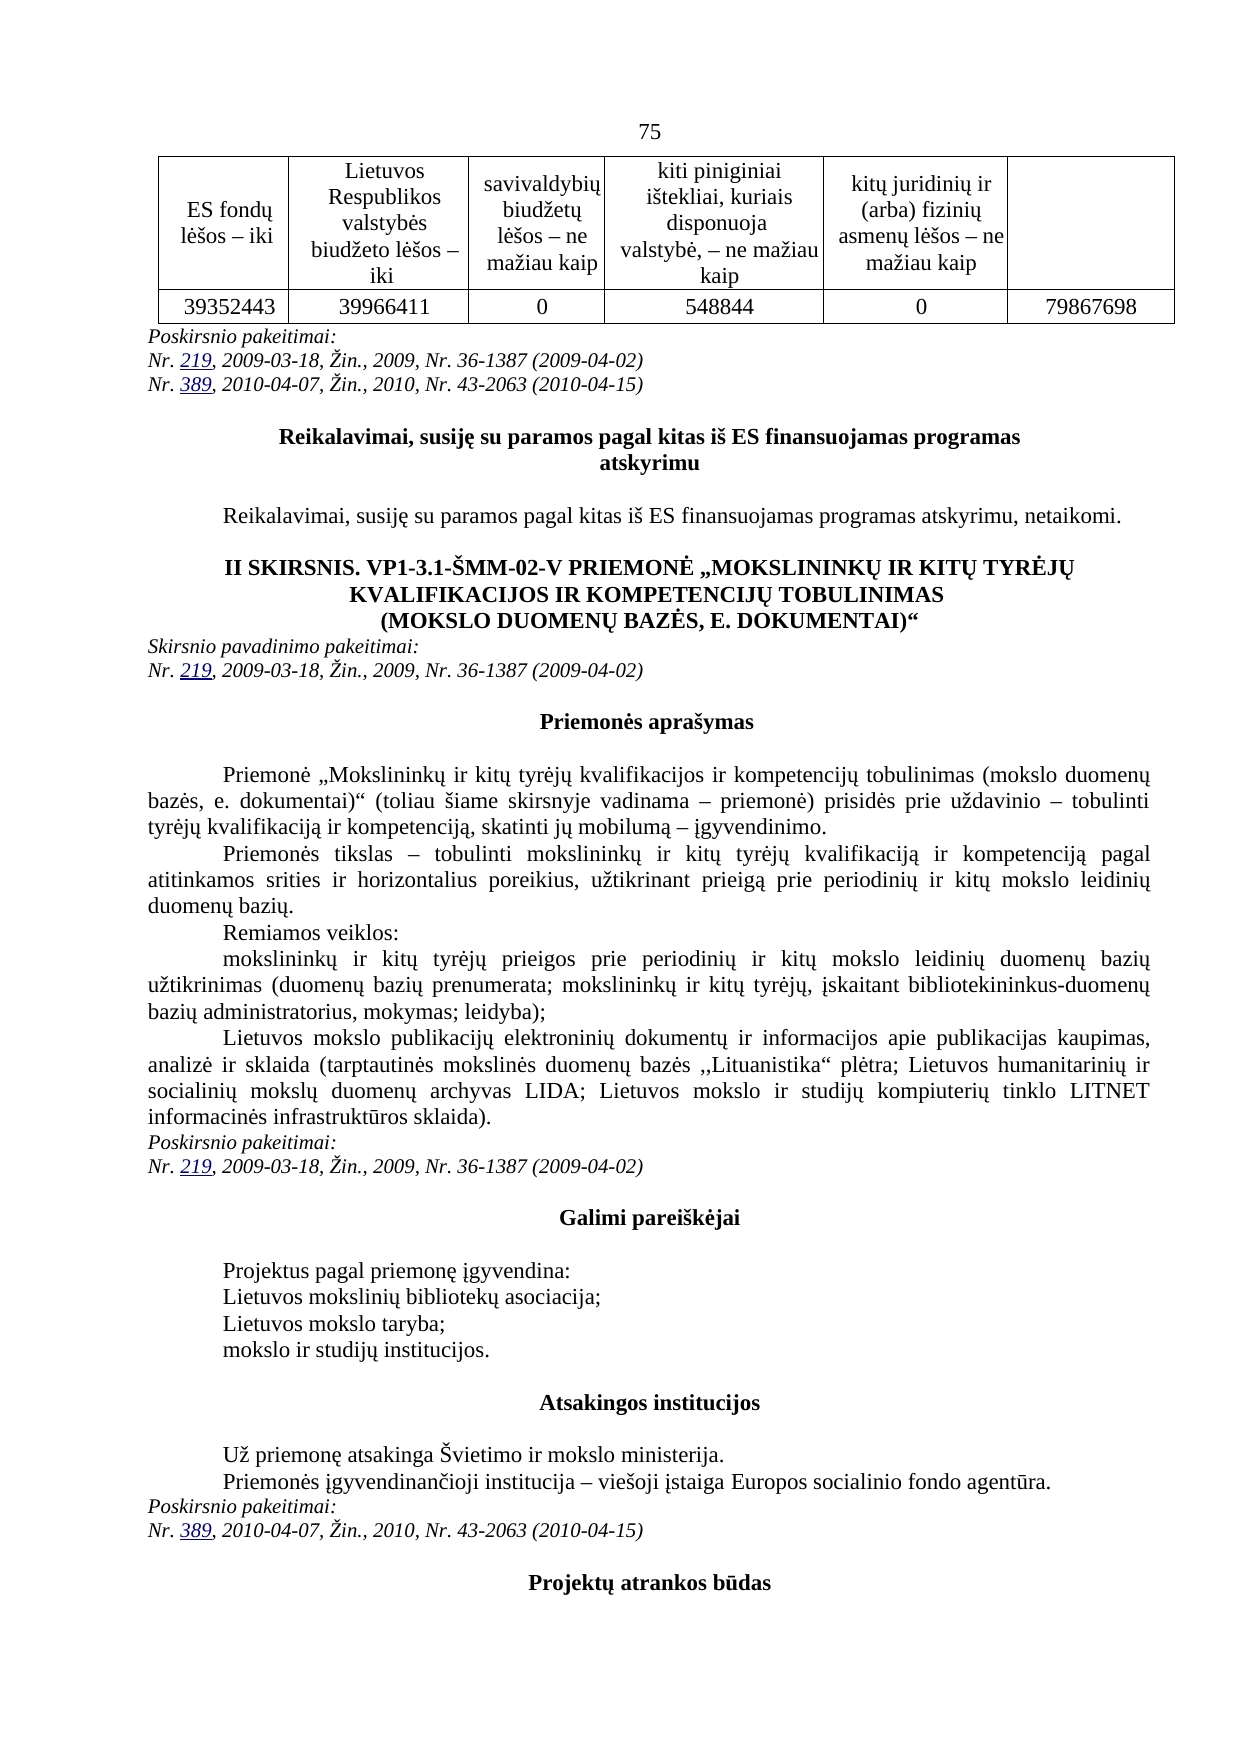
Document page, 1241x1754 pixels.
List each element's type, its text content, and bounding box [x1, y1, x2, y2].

subtitle (MOKSLO DUOMENŲ BAZĖS, E. DOKUMENTAI)“ [148, 607, 1152, 633]
table_cell kiti piniginiai ištekliai, kuriais disponuoja valstybė, – ne mažiau kaip [605, 157, 823, 288]
text mokslininkų ir kitų tyrėjų prieigos prie periodinių ir kitų mokslo leidinių duomenų bazių užtikrinimas (duomenų bazių prenumerata; mokslininkų ir kitų tyrėjų, įskaitant bibliotekininkus-duomenų bazių administratorius, mokymas; leidyba); [148, 945, 1152, 1024]
table_cell 39352443 [159, 290, 288, 323]
table_cell 39966411 [289, 290, 468, 323]
text Priemonės tikslas – tobulinti mokslininkų ir kitų tyrėjų kvalifikaciją ir kompetenciją pagal atitinkamos srities ir horizontalius poreikius, užtikrinant prieigą prie periodinių ir kitų mokslo leidinių duomenų bazių. [148, 840, 1152, 919]
table_cell Lietuvos Respublikos valstybės biudžeto lėšos – iki [289, 157, 468, 288]
text Lietuvos mokslinių bibliotekų asociacija; [148, 1283, 1152, 1309]
text Priemonės įgyvendinančioji institucija – viešoji įstaiga Europos socialinio fondo agentūra. [148, 1468, 1152, 1494]
table_cell 548844 [605, 290, 823, 323]
text Lietuvos mokslo taryba; [148, 1309, 1152, 1336]
text Reikalavimai, susiję su paramos pagal kitas iš ES finansuojamas programas atskyrimu [148, 423, 1152, 475]
text Atsakingos institucijos [148, 1389, 1152, 1415]
table_cell ES fondų lėšos – iki [159, 157, 288, 288]
text Projektų atrankos būdas [148, 1568, 1152, 1595]
text Priemonės aprašymas [148, 708, 1152, 734]
text Reikalavimai, susiję su paramos pagal kitas iš ES finansuojamas programas atskyrimu, netaikomi. [148, 502, 1152, 528]
text Galimi pareiškėjai [148, 1204, 1152, 1231]
text Priemonė „Mokslininkų ir kitų tyrėjų kvalifikacijos ir kompetencijų tobulinimas (mokslo duomenų bazės, e. dokumentai)“ (toliau šiame skirsnyje vadinama – priemonė) prisidės prie uždavinio – tobulinti tyrėjų kvalifikaciją ir kompetenciją, skatinti jų mobilumą – įgyvendinimo. [148, 761, 1152, 840]
table_cell 79867698 [1008, 290, 1174, 323]
text mokslo ir studijų institucijos. [148, 1336, 1152, 1362]
text Už priemonę atsakinga Švietimo ir mokslo ministerija. [148, 1441, 1152, 1468]
text Nr. 219, 2009-03-18, Žin., 2009, Nr. 36-1387 (2009-04-02) [148, 348, 1152, 372]
table_cell kitų juridinių ir (arba) fizinių asmenų lėšos – ne mažiau kaip [824, 157, 1007, 288]
text Lietuvos mokslo publikacijų elektroninių dokumentų ir informacijos apie publikacijas kaupimas, analizė ir sklaida (tarptautinės mokslinės duomenų bazės ,,Lituanistika“ plėtra; Lietuvos humanitarinių ir socialinių mokslų duomenų archyvas LIDA; Lietuvos mokslo ir studijų kompiuterių tinklo LITNET informacinės infrastruktūros sklaida). [148, 1024, 1152, 1130]
text Nr. 219, 2009-03-18, Žin., 2009, Nr. 36-1387 (2009-04-02) [148, 1154, 1152, 1178]
text Nr. 389, 2010-04-07, Žin., 2010, Nr. 43-2063 (2010-04-15) [148, 1518, 1152, 1542]
text Projektus pagal priemonę įgyvendina: [148, 1257, 1152, 1283]
table_cell 0 [824, 290, 1007, 323]
table_cell savivaldybių biudžetų lėšos – ne mažiau kaip [469, 157, 604, 288]
text Nr. 219, 2009-03-18, Žin., 2009, Nr. 36-1387 (2009-04-02) [148, 658, 1152, 682]
text Poskirsnio pakeitimai: [148, 1130, 1152, 1154]
text Skirsnio pavadinimo pakeitimai: [148, 633, 1152, 658]
text Poskirsnio pakeitimai: [148, 1494, 1152, 1518]
table_header [1008, 157, 1174, 288]
subtitle II SKIRSNIS. VP1-3.1-ŠMM-02-V PRIEMONĖ „MOKSLININKŲ IR KITŲ TYRĖJŲ KVALIFIKACIJOS IR KOMPETENCIJŲ TOBULINIMAS [148, 554, 1152, 607]
text Poskirsnio pakeitimai: [148, 324, 1152, 348]
text Remiamos veiklos: [148, 919, 1152, 945]
text Nr. 389, 2010-04-07, Žin., 2010, Nr. 43-2063 (2010-04-15) [148, 372, 1152, 396]
table_cell 0 [469, 290, 604, 323]
